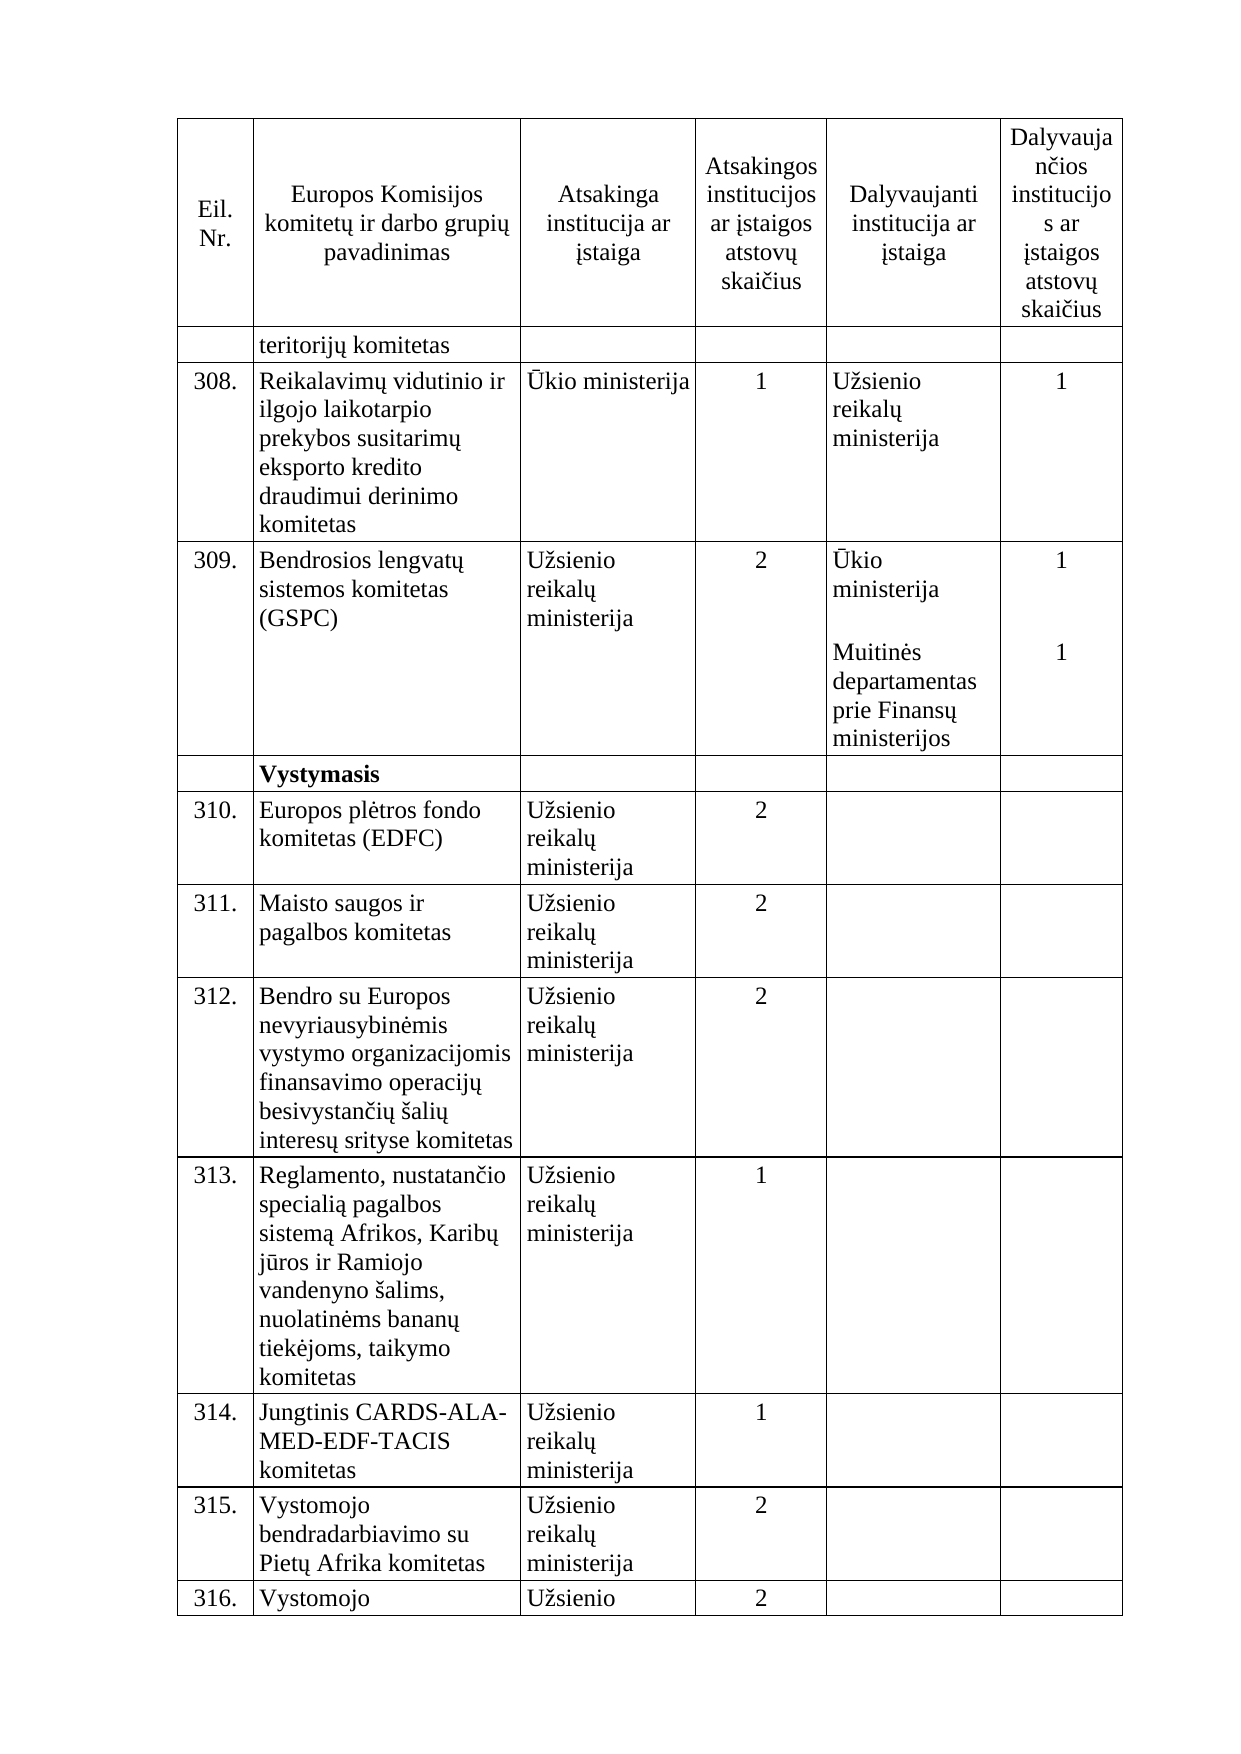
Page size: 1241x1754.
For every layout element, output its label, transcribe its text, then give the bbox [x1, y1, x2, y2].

table_cell Reglamento, nustatančio specialią pagalbos sistemą Afrikos, Karibų jūros ir Ramiojo vandenyno šalims, nuolatinėms bananų tiekėjoms, taikymo komitetas [254, 1158, 520, 1393]
table_cell 308. [178, 363, 253, 541]
table_cell [1001, 978, 1122, 1156]
table_cell 316. [178, 1581, 253, 1615]
table_cell [1001, 327, 1122, 362]
table_cell Vystomojo [254, 1581, 520, 1615]
table_cell 2 [696, 978, 826, 1156]
table_cell [521, 756, 695, 791]
table_cell [1001, 1581, 1122, 1615]
table_cell 1 [1001, 363, 1122, 541]
table_cell [827, 1158, 1000, 1393]
table_cell [1001, 1488, 1122, 1579]
table_cell [178, 634, 253, 755]
table_cell Užsienio reikalų ministerija [521, 1158, 695, 1393]
table_cell [521, 634, 695, 755]
table_header Atsakingos institucijos ar įstaigos atstovų skaičius [696, 119, 826, 326]
table_cell [178, 327, 253, 362]
table_cell 2 [696, 1488, 826, 1579]
table_cell Užsienio reikalų ministerija [521, 1488, 695, 1579]
table_cell 2 [696, 885, 826, 977]
table_cell [1001, 756, 1122, 791]
table_cell 1 [696, 363, 826, 541]
table_cell [827, 978, 1000, 1156]
table_cell 312. [178, 978, 253, 1156]
table_cell Užsienio reikalų ministerija [521, 542, 695, 634]
table_cell [827, 327, 1000, 362]
table_cell Užsienio reikalų ministerija [521, 1394, 695, 1486]
table_cell Užsienio reikalų ministerija [521, 885, 695, 977]
table_header Europos Komisijos komitetų ir darbo grupių pavadinimas [254, 119, 520, 326]
table_cell [827, 1488, 1000, 1579]
table_cell [1001, 1158, 1122, 1393]
table_cell 1 [1001, 634, 1122, 755]
table_cell [521, 327, 695, 362]
table_cell 2 [696, 542, 826, 634]
table_cell [827, 885, 1000, 977]
table_cell Reikalavimų vidutinio ir ilgojo laikotarpio prekybos susitarimų eksporto kredito draudimui derinimo komitetas [254, 363, 520, 541]
table_cell Jungtinis CARDS-ALA-MED-EDF-TACIS komitetas [254, 1394, 520, 1486]
table_cell teritorijų komitetas [254, 327, 520, 362]
table_cell Ūkio ministerija [521, 363, 695, 541]
table_cell 311. [178, 885, 253, 977]
table_cell 313. [178, 1158, 253, 1393]
table_header Dalyvaujančios institucijos ar įstaigos atstovų skaičius [1001, 119, 1122, 326]
table_cell 315. [178, 1488, 253, 1579]
table_cell Užsienio [521, 1581, 695, 1615]
table_cell Užsienio reikalų ministerija [827, 363, 1000, 541]
table_cell Užsienio reikalų ministerija [521, 978, 695, 1156]
table_cell Europos plėtros fondo komitetas (EDFC) [254, 792, 520, 884]
table_cell Vystomojo bendradarbiavimo su Pietų Afrika komitetas [254, 1488, 520, 1579]
table_cell [696, 327, 826, 362]
table_cell Muitinės departamentas prie Finansų ministerijos [827, 634, 1000, 755]
table_cell 1 [696, 1158, 826, 1393]
table_header Eil. Nr. [178, 119, 253, 326]
table_cell 2 [696, 792, 826, 884]
table_cell 1 [1001, 542, 1122, 634]
table_cell [1001, 885, 1122, 977]
table_cell Bendrosios lengvatų sistemos komitetas (GSPC) [254, 542, 520, 634]
table_cell 309. [178, 542, 253, 634]
table_cell 310. [178, 792, 253, 884]
table_cell Užsienio reikalų ministerija [521, 792, 695, 884]
table_cell [254, 634, 520, 755]
table_cell [1001, 1394, 1122, 1486]
table_cell Maisto saugos ir pagalbos komitetas [254, 885, 520, 977]
table_cell [827, 756, 1000, 791]
table_cell 1 [696, 1394, 826, 1486]
table_cell Vystymasis [254, 756, 520, 791]
table_cell [696, 634, 826, 755]
table_cell [827, 1581, 1000, 1615]
table_cell 2 [696, 1581, 826, 1615]
table_cell [827, 792, 1000, 884]
table_cell 314. [178, 1394, 253, 1486]
table_cell [696, 756, 826, 791]
table_header Dalyvaujanti institucija ar įstaiga [827, 119, 1000, 326]
table_cell [827, 1394, 1000, 1486]
table_cell [178, 756, 253, 791]
table_cell [1001, 792, 1122, 884]
table_header Atsakinga institucija ar įstaiga [521, 119, 695, 326]
table_cell Ūkio ministerija [827, 542, 1000, 634]
table_cell Bendro su Europos nevyriausybinėmis vystymo organizacijomis finansavimo operacijų besivystančių šalių interesų srityse komitetas [254, 978, 520, 1156]
